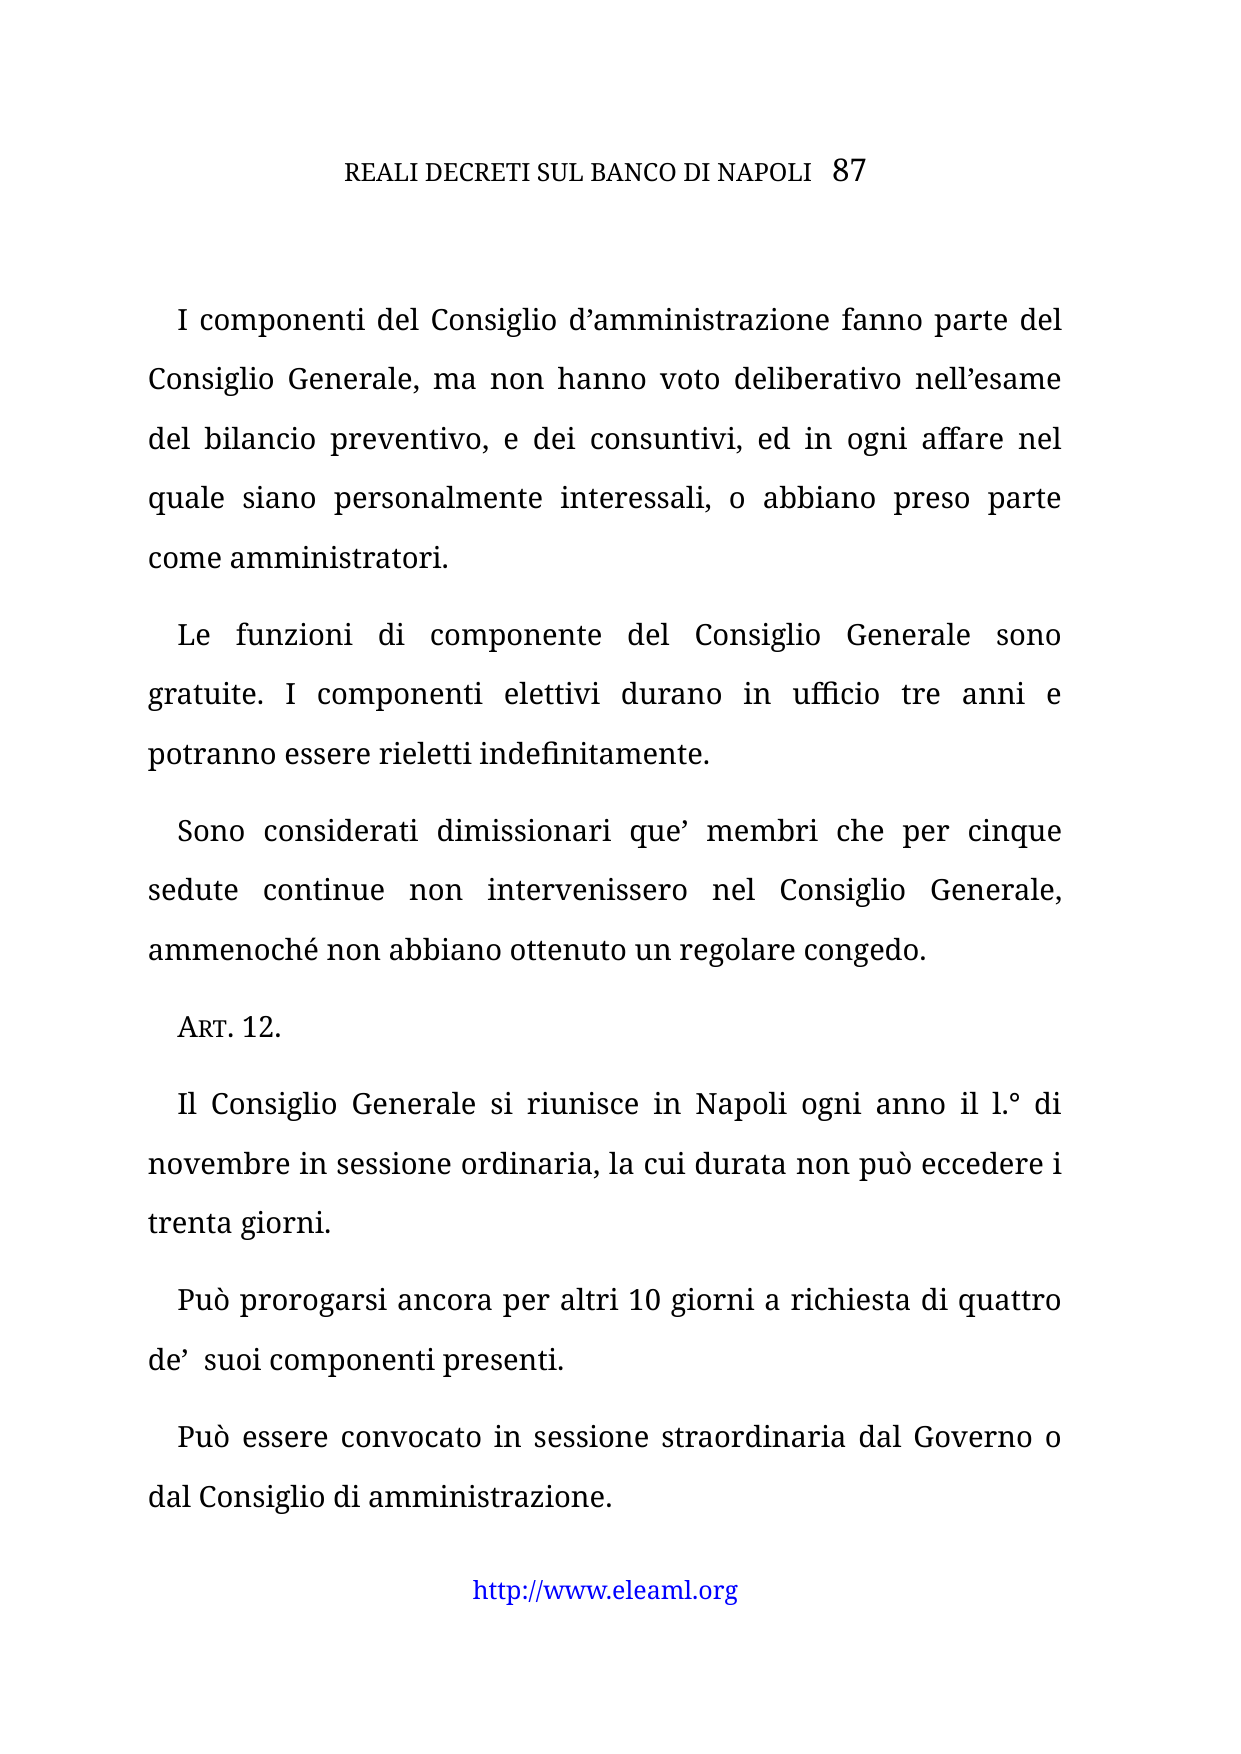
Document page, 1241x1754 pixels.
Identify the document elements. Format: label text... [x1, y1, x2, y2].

text I componenti del Consiglio d’amministrazione fanno parte del Consiglio Generale, ma non hanno voto deliberativo nell’esame del bilancio preventivo, e dei consuntivi, ed in ogni affare nel quale siano personalmente interessali, o abbiano preso parte come amministratori. [148, 299, 1063, 577]
text Le funzioni di componente del Consiglio Generale sono gratuite. I componenti elettivi durano in ufficio tre anni e potranno essere rieletti indefinitamente. [148, 614, 1063, 773]
text Può prorogarsi ancora per altri 10 giorni a richiesta di quattro de’ suoi componenti presenti. [148, 1280, 1063, 1379]
text Art. 12. [148, 1006, 1063, 1046]
text Può essere convocato in sessione straordinaria dal Governo o dal Consiglio di amministrazione. [148, 1416, 1063, 1516]
text Sono considerati dimissionari que’ membri che per cinque sedute continue non intervenissero nel Consiglio Generale, ammenoché non abbiano ottenuto un regolare congedo. [148, 810, 1063, 969]
text Il Consiglio Generale si riunisce in Napoli ogni anno il l.° di novembre in sessione ordinaria, la cui durata non può eccedere i trenta giorni. [148, 1083, 1063, 1242]
